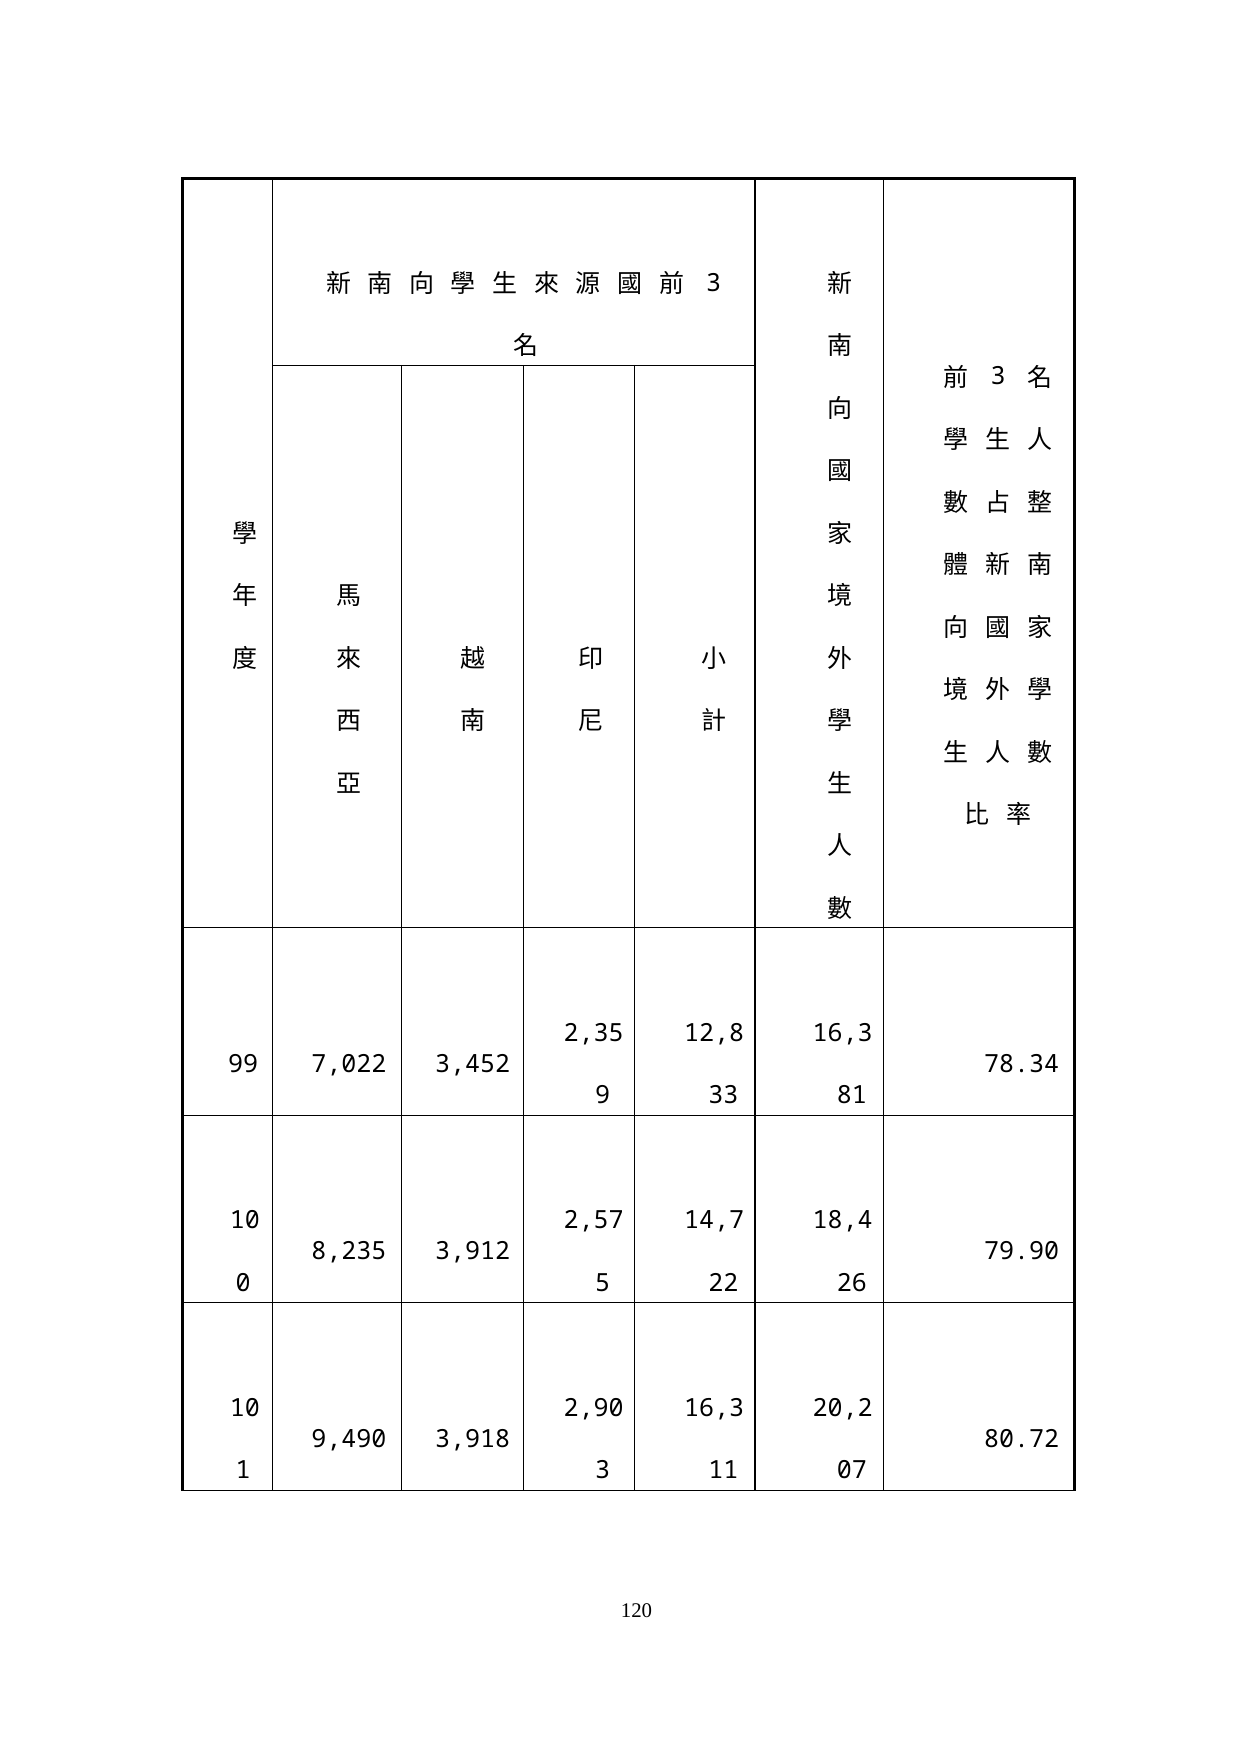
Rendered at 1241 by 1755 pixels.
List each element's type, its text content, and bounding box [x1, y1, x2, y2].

table_header 學 年 度 [184, 180, 272, 927]
table_cell 78.34 [884, 928, 1073, 1115]
table_cell 小計 [635, 366, 754, 927]
table_header 新南向學生來源國前3名 [273, 180, 754, 365]
table_cell 3,452 [402, 928, 523, 1115]
table_header 前3名學生人數占整體新南向國家境外學生人數比率 [884, 180, 1073, 927]
table_cell 3,912 [402, 1116, 523, 1302]
table_cell 80.72 [884, 1303, 1073, 1490]
table_cell 16,381 [756, 928, 883, 1115]
table_cell 2,359 [524, 928, 634, 1115]
table_cell 12,833 [635, 928, 754, 1115]
table_cell 2,903 [524, 1303, 634, 1490]
table_cell 2,575 [524, 1116, 634, 1302]
table_cell 印尼 [524, 366, 634, 927]
table_cell 3,918 [402, 1303, 523, 1490]
table_cell 101 [184, 1303, 272, 1490]
table_cell 14,722 [635, 1116, 754, 1302]
table_header 新南向國家境外學生人數 [756, 180, 883, 927]
table_cell 99 [184, 928, 272, 1115]
table_cell 越南 [402, 366, 523, 927]
table_cell 16,311 [635, 1303, 754, 1490]
table_cell 20,207 [756, 1303, 883, 1490]
table_cell 18,426 [756, 1116, 883, 1302]
table_cell 馬來西亞 [273, 366, 401, 927]
table_cell 9,490 [273, 1303, 401, 1490]
table_cell 100 [184, 1116, 272, 1302]
table_cell 7,022 [273, 928, 401, 1115]
table_cell 79.90 [884, 1116, 1073, 1302]
table_cell 8,235 [273, 1116, 401, 1302]
